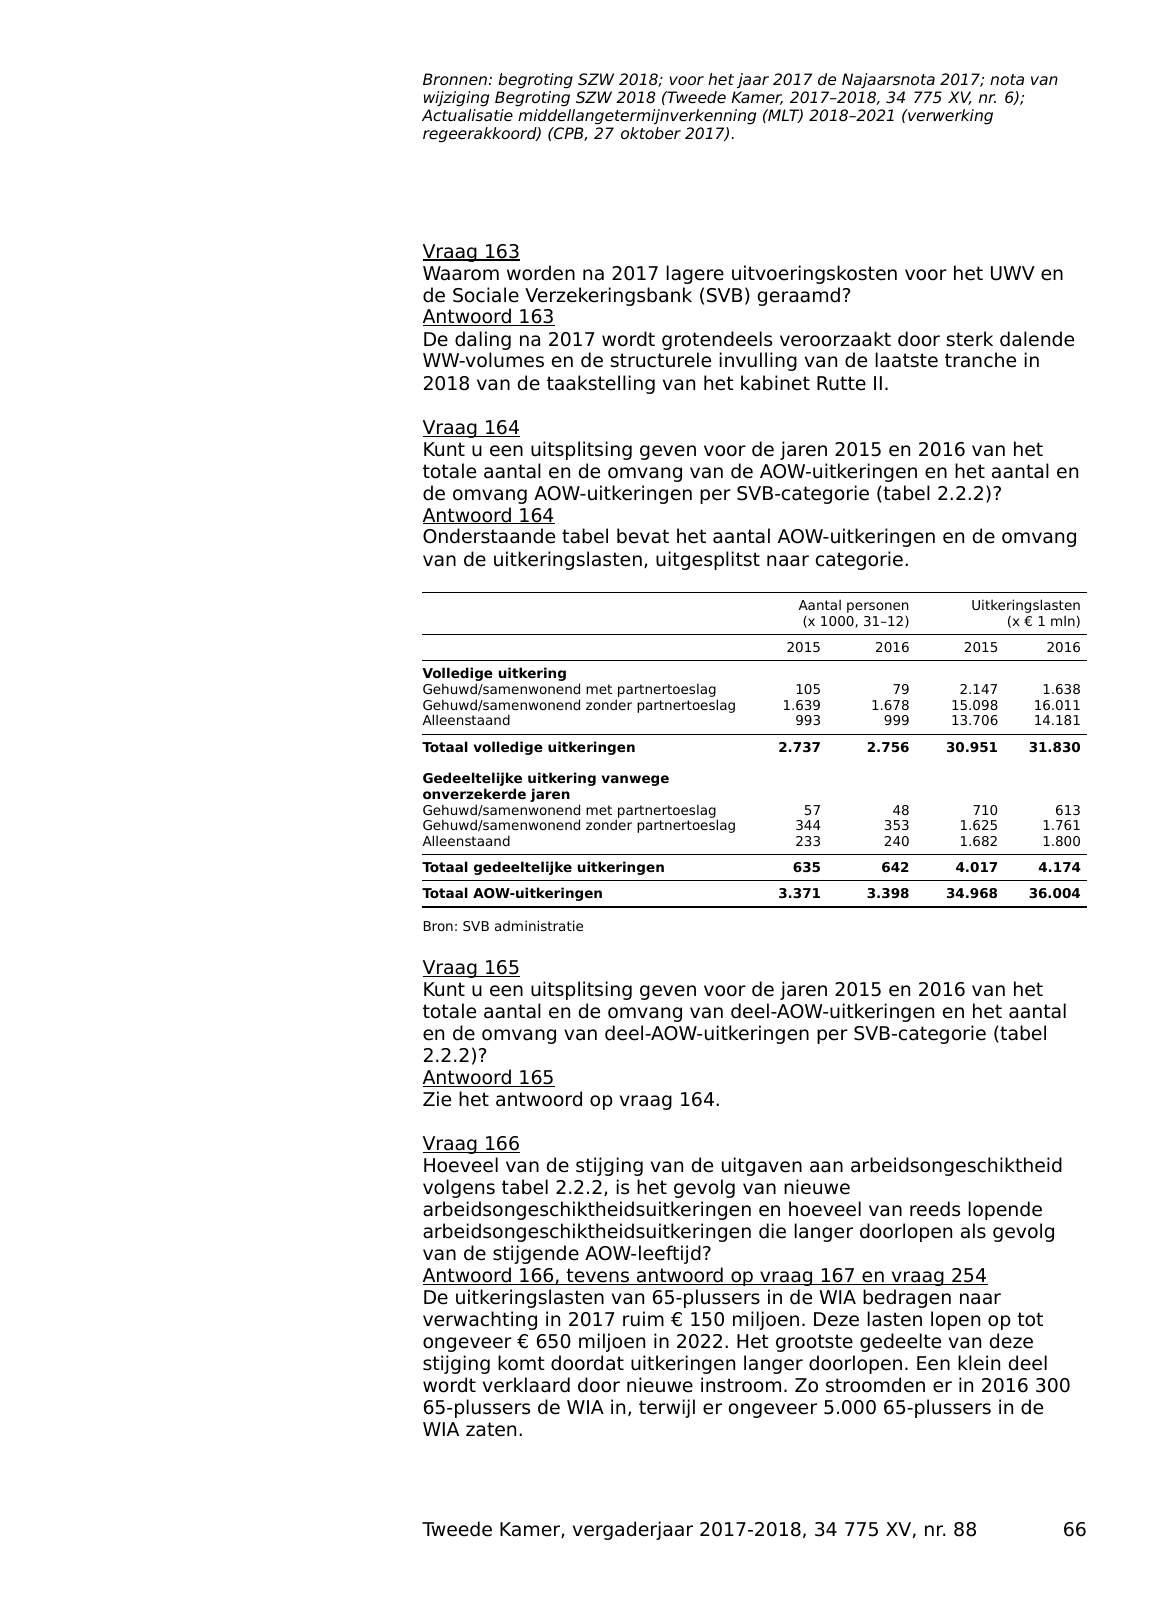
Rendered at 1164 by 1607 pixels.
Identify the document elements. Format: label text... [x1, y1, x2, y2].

table_cell 999 [827, 713, 915, 734]
table_cell [827, 661, 915, 682]
table_cell [738, 661, 827, 682]
table_cell Totaal gedeeltelijke uitkeringen [422, 855, 738, 880]
text Vraag 166 [422, 1133, 1087, 1155]
table_cell 3.398 [827, 881, 915, 906]
table_cell Gedeeltelijke uitkering vanwege onverzekerde jaren [422, 771, 738, 802]
text Zie het antwoord op vraag 164. [422, 1089, 1087, 1111]
table_cell Volledige uitkering [422, 661, 738, 682]
text Vraag 163 [422, 241, 1087, 262]
text De uitkeringslasten van 65-plussers in de WIA bedragen naar verwachting in 2017 ruim € 150 miljoen. Deze lasten lopen op tot ongeveer € 650 miljoen in 2022. Het grootste gedeelte van deze stijging komt doordat uitkeringen langer doorlopen. Een klein deel wordt verklaard door nieuwe instroom. Zo stroomden er in 2016 300 65-plussers de WIA in, terwijl er ongeveer 5.000 65-plussers in de WIA zaten. [422, 1287, 1087, 1441]
table_cell Totaal volledige uitkeringen [422, 735, 738, 755]
table_cell 353 [827, 818, 915, 834]
text Waarom worden na 2017 lagere uitvoeringskosten voor het UWV en de Sociale Verzekeringsbank (SVB) geraamd? [422, 262, 1087, 306]
text Kunt u een uitsplitsing geven voor de jaren 2015 en 2016 van het totale aantal en de omvang van de AOW-uitkeringen en het aantal en de omvang AOW-uitkeringen per SVB-categorie (tabel 2.2.2)? [422, 438, 1087, 504]
text Antwoord 164 [422, 504, 1087, 526]
table_cell Gehuwd/samenwonend zonder partnertoeslag [422, 698, 738, 713]
text De daling na 2017 wordt grotendeels veroorzaakt door sterk dalende WW-volumes en de structurele invulling van de laatste tranche in 2018 van de taakstelling van het kabinet Rutte II. [422, 328, 1087, 394]
text Antwoord 163 [422, 306, 1087, 328]
text Antwoord 165 [422, 1067, 1087, 1089]
table_cell 105 [738, 682, 827, 697]
table_header [422, 593, 738, 634]
table_cell [738, 755, 827, 771]
table_cell 4.017 [915, 855, 1004, 880]
table_cell [738, 771, 827, 802]
table_cell [915, 661, 1004, 682]
table_cell 2015 [915, 635, 1004, 660]
table_cell Alleenstaand [422, 713, 738, 734]
text Vraag 164 [422, 417, 1087, 438]
table_cell Gehuwd/samenwonend zonder partnertoeslag [422, 818, 738, 834]
table_cell 14.181 [1004, 713, 1087, 734]
table_cell 710 [915, 802, 1004, 818]
text Antwoord 166, tevens antwoord op vraag 167 en vraag 254 [422, 1265, 1087, 1287]
table_cell 233 [738, 834, 827, 854]
table_cell 2.147 [915, 682, 1004, 697]
table_cell 642 [827, 855, 915, 880]
table_cell 240 [827, 834, 915, 854]
text Hoeveel van de stijging van de uitgaven aan arbeidsongeschiktheid volgens tabel 2.2.2, is het gevolg van nieuwe arbeidsongeschiktheidsuitkeringen en hoeveel van reeds lopende arbeidsongeschiktheidsuitkeringen die langer doorlopen als gevolg van de stijgende AOW-leeftijd? [422, 1155, 1087, 1265]
table_cell [422, 635, 738, 660]
table_cell 2015 [738, 635, 827, 660]
table_cell 4.174 [1004, 855, 1087, 880]
table_cell 1.800 [1004, 834, 1087, 854]
table_cell [1004, 771, 1087, 802]
text Vraag 165 [422, 957, 1087, 979]
table_cell Totaal AOW-uitkeringen [422, 881, 738, 906]
table_cell Bron: SVB administratie [422, 908, 1087, 935]
table_cell 2.756 [827, 735, 915, 755]
table_cell 2016 [827, 635, 915, 660]
table_cell 1.638 [1004, 682, 1087, 697]
table_cell 57 [738, 802, 827, 818]
text Bronnen: begroting SZW 2018; voor het jaar 2017 de Najaarsnota 2017; nota van wijziging Begroting SZW 2018 (Tweede Kamer, 2017–2018, 34 775 XV, nr. 6); Actualisatie middellangetermijnverkenning (MLT) 2018–2021 (verwerking regeerakkoord) (CPB, 27 oktober 2017). [422, 71, 1072, 143]
table_cell 79 [827, 682, 915, 697]
table_cell 31.830 [1004, 735, 1087, 755]
table_cell [915, 755, 1004, 771]
table_cell 1.625 [915, 818, 1004, 834]
table_cell [422, 755, 738, 771]
text Onderstaande tabel bevat het aantal AOW-uitkeringen en de omvang van de uitkeringslasten, uitgesplitst naar categorie. [422, 526, 1087, 570]
table_cell 48 [827, 802, 915, 818]
table_cell Gehuwd/samenwonend met partnertoeslag [422, 682, 738, 697]
table_cell [1004, 755, 1087, 771]
table_cell 613 [1004, 802, 1087, 818]
table_cell 344 [738, 818, 827, 834]
table_cell 2016 [1004, 635, 1087, 660]
table_cell Gehuwd/samenwonend met partnertoeslag [422, 802, 738, 818]
table_cell 36.004 [1004, 881, 1087, 906]
table_cell [915, 771, 1004, 802]
table_cell [827, 755, 915, 771]
table_cell 1.639 [738, 698, 827, 713]
table_cell 15.098 [915, 698, 1004, 713]
table_cell [827, 771, 915, 802]
table_cell [1004, 661, 1087, 682]
table_cell 2.737 [738, 735, 827, 755]
table_cell 30.951 [915, 735, 1004, 755]
table_cell 993 [738, 713, 827, 734]
table_cell Alleenstaand [422, 834, 738, 854]
table_cell 3.371 [738, 881, 827, 906]
table_cell 13.706 [915, 713, 1004, 734]
table_cell 1.682 [915, 834, 1004, 854]
table_cell 16.011 [1004, 698, 1087, 713]
table_header Uitkeringslasten (x € 1 mln) [915, 593, 1087, 634]
table_cell 635 [738, 855, 827, 880]
table_cell 34.968 [915, 881, 1004, 906]
table_cell 1.761 [1004, 818, 1087, 834]
table_cell 1.678 [827, 698, 915, 713]
text Kunt u een uitsplitsing geven voor de jaren 2015 en 2016 van het totale aantal en de omvang van deel-AOW-uitkeringen en het aantal en de omvang van deel-AOW-uitkeringen per SVB-categorie (tabel 2.2.2)? [422, 979, 1087, 1067]
table_header Aantal personen (x 1000, 31–12) [738, 593, 915, 634]
